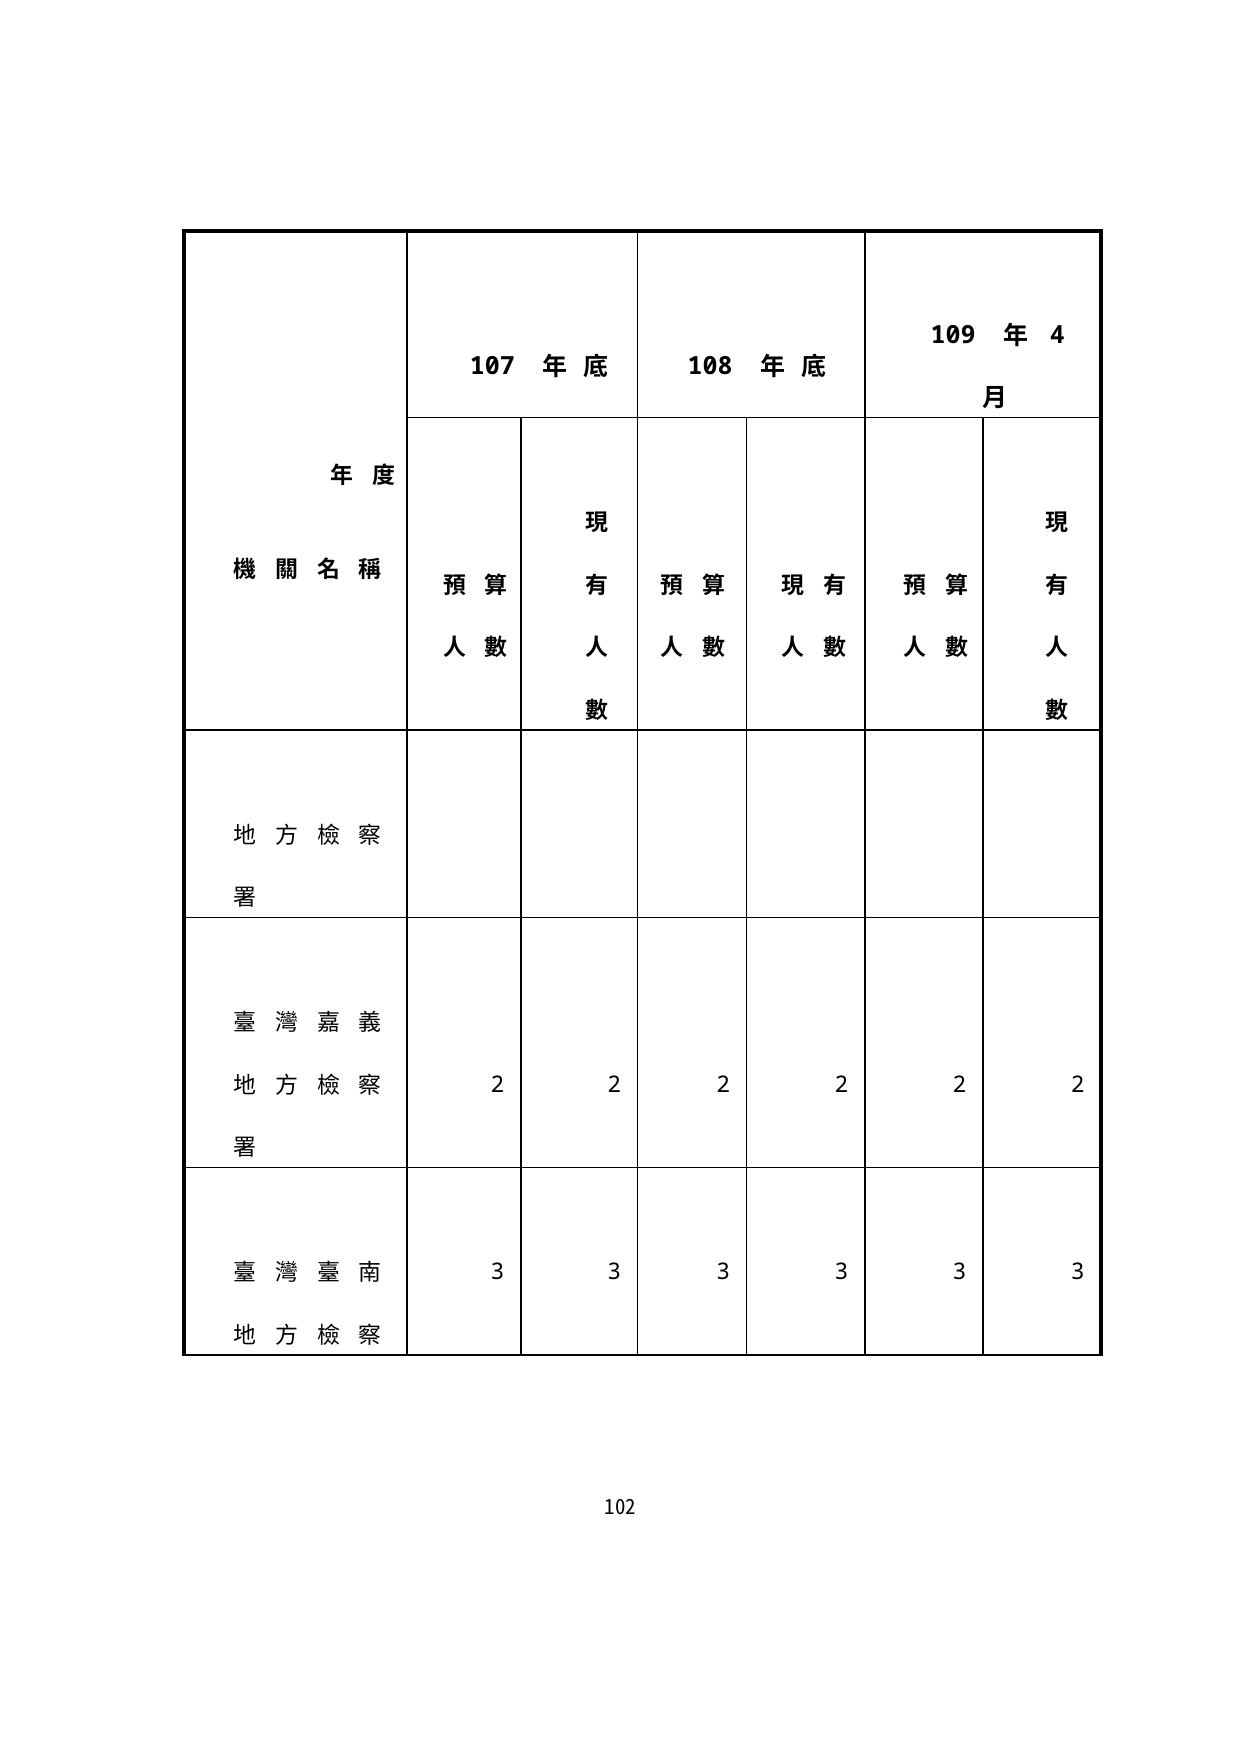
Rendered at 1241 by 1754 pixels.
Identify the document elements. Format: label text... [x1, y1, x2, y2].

table_cell 預算人數 [638, 418, 746, 729]
table_cell 2 [408, 918, 520, 1167]
table_cell 地方檢察署 [186, 731, 406, 917]
table_cell 預算人數 [408, 418, 520, 729]
table_cell [522, 731, 637, 917]
table_header 108年底 [638, 233, 864, 417]
table_cell 臺灣嘉義地方檢察署 [186, 918, 406, 1167]
table_cell 3 [638, 1168, 746, 1354]
table_cell 3 [408, 1168, 520, 1354]
table_cell 現有人數 [747, 418, 864, 729]
table_cell [866, 731, 982, 917]
table_cell 3 [747, 1168, 864, 1354]
table_cell 現有人數 [984, 418, 1099, 729]
table_cell [747, 731, 864, 917]
table_cell 2 [984, 918, 1099, 1167]
table_cell [408, 731, 520, 917]
table_cell [638, 731, 746, 917]
table_header 107年底 [408, 233, 637, 417]
table_cell 3 [984, 1168, 1099, 1354]
table_cell [984, 731, 1099, 917]
table_cell 3 [522, 1168, 637, 1354]
table_cell 2 [638, 918, 746, 1167]
table_cell 臺灣臺南地方檢察 [186, 1168, 406, 1354]
table_cell 現有人數 [522, 418, 637, 729]
table_cell 預算人數 [866, 418, 982, 729]
table_header 年度 機關名稱 [186, 233, 406, 729]
table_cell 2 [522, 918, 637, 1167]
table_cell 2 [866, 918, 982, 1167]
table_cell 2 [747, 918, 864, 1167]
table_header 109年4月 [866, 233, 1099, 417]
table_cell 3 [866, 1168, 982, 1354]
